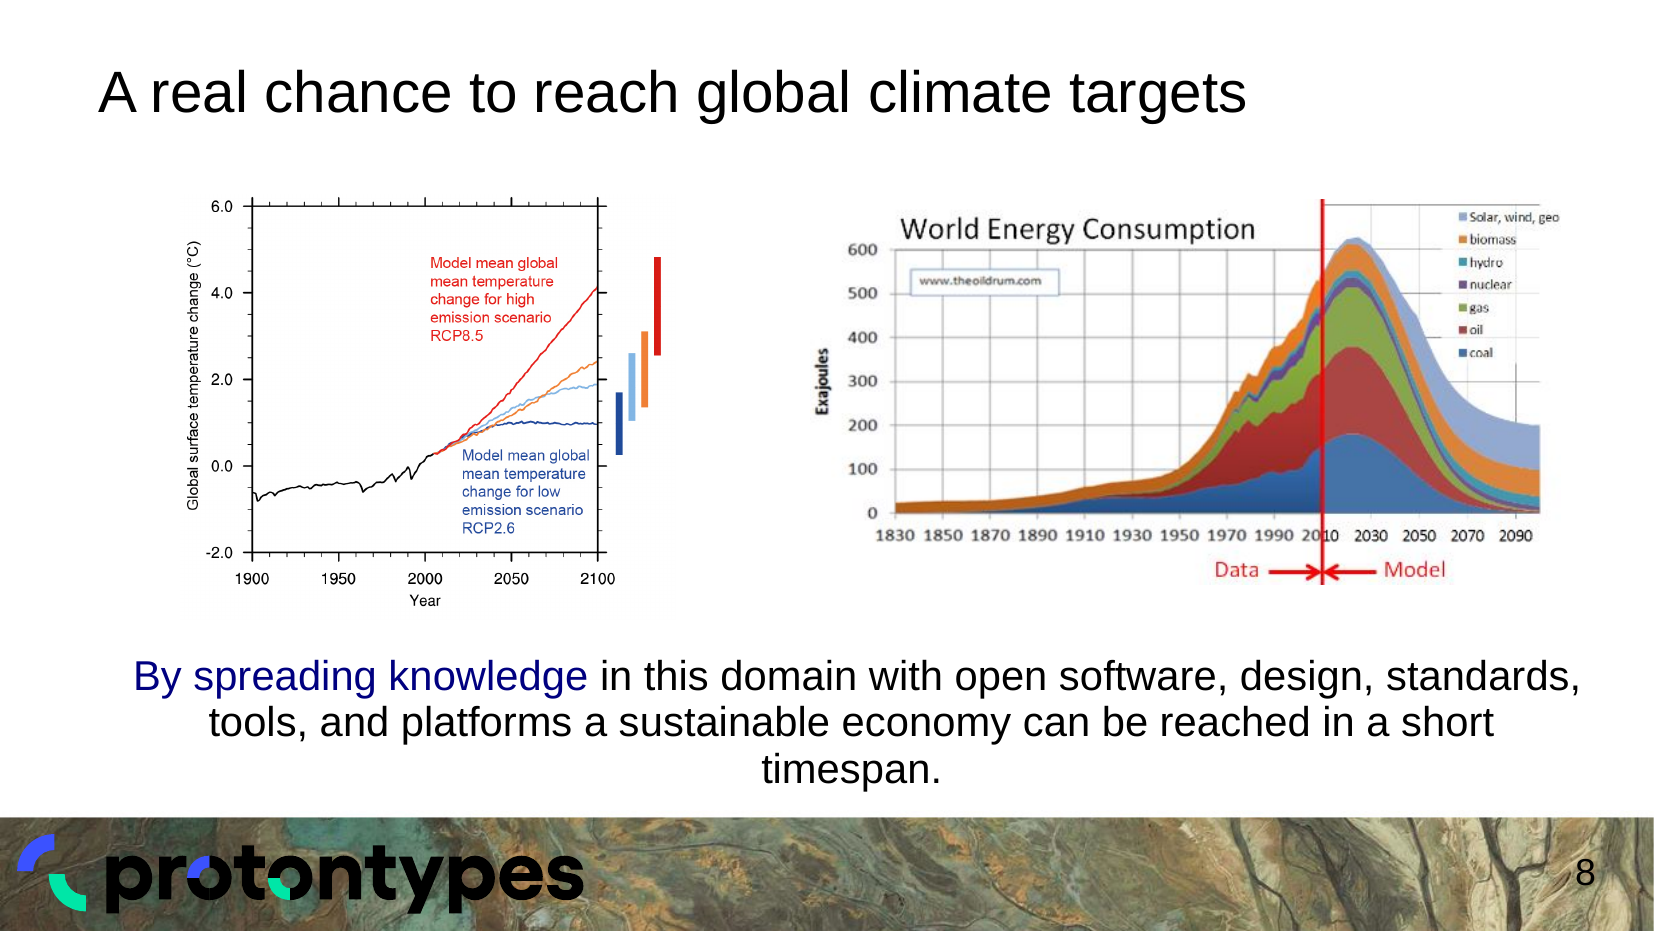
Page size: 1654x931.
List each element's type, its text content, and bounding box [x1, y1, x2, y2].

text_box By spreading knowledge in this domain with open software, design, standards, tools, and platforms a sustainable economy can be reached in a short timespan. [105, 645, 1599, 800]
title A real chance to reach global climate targets [82, 37, 1571, 148]
picture [0, 0, 1654, 931]
